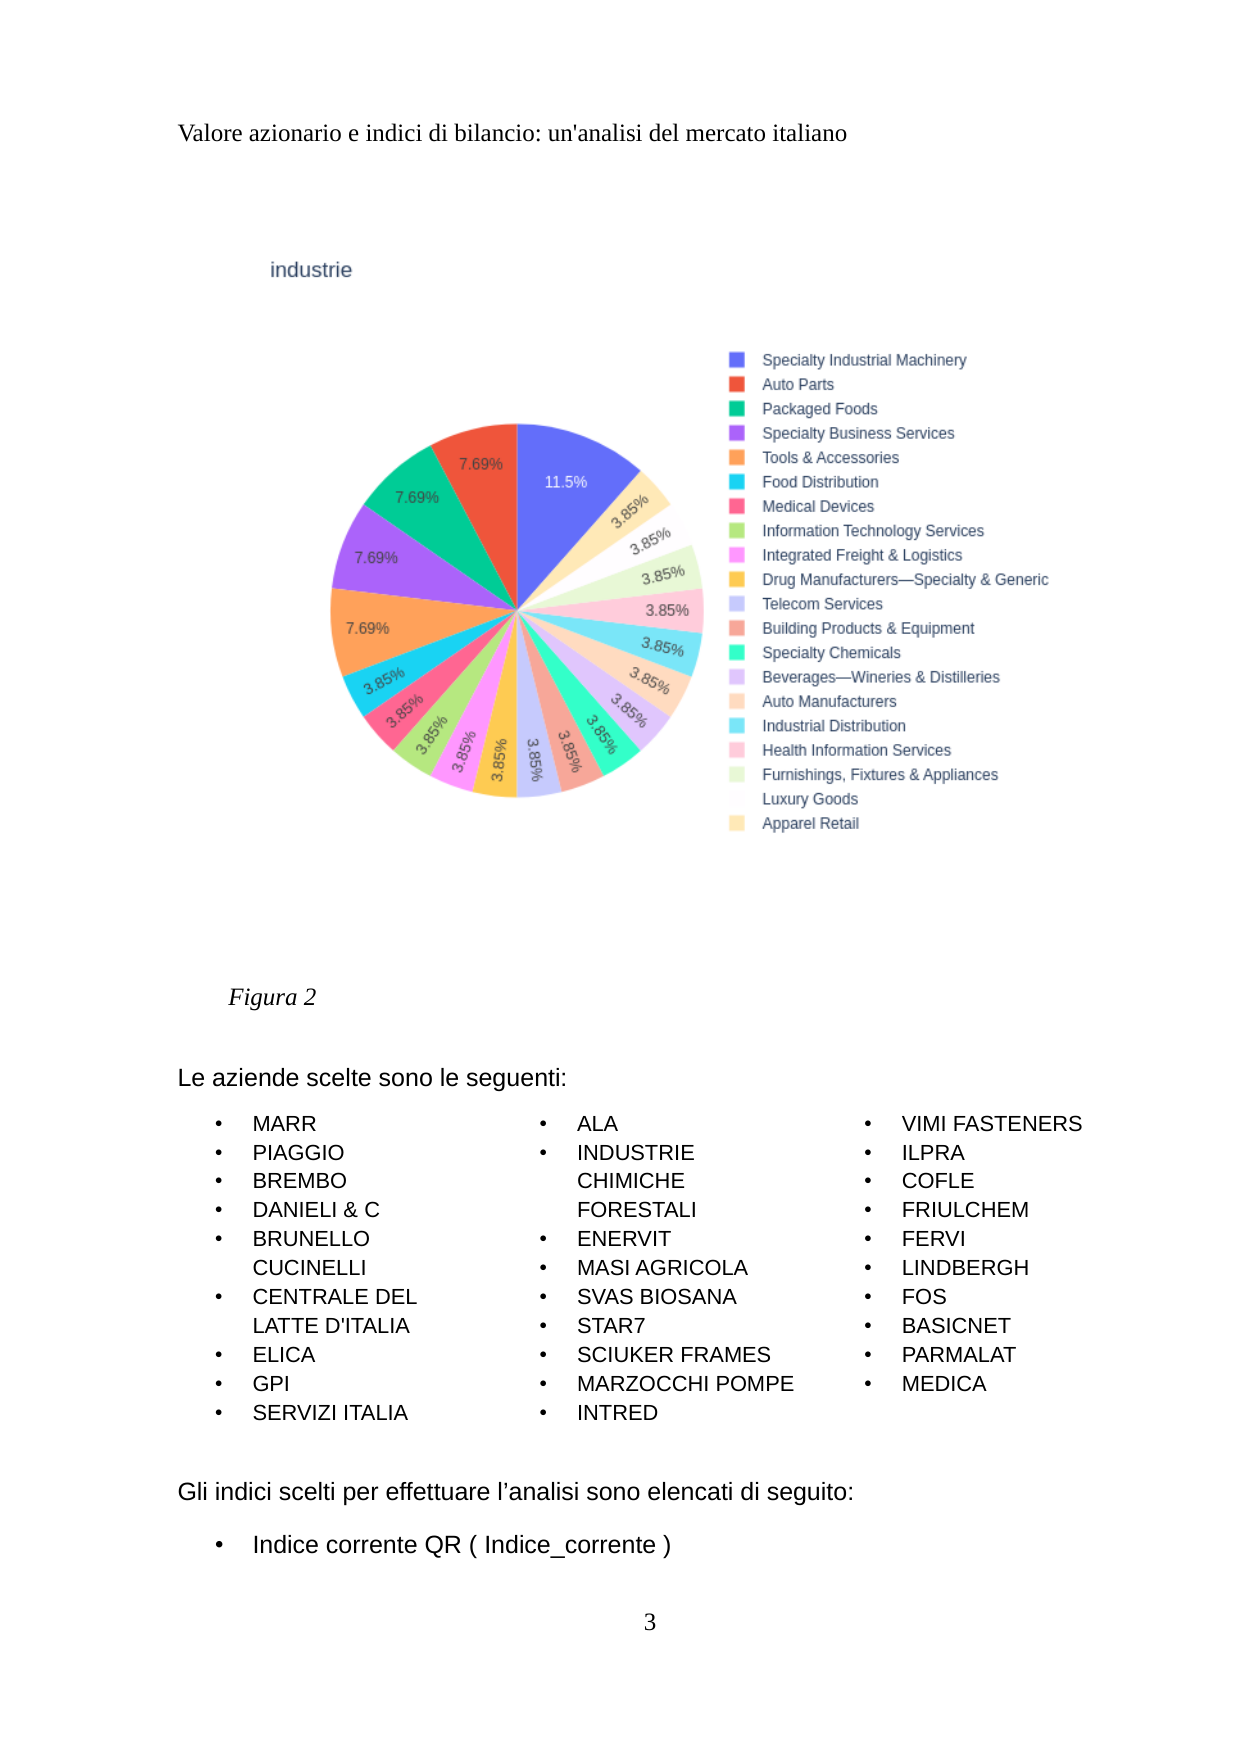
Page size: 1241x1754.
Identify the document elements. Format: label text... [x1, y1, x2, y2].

list GPI [215, 1371, 472, 1396]
list BREMBO [215, 1168, 472, 1194]
text Gli indici scelti per effettuare l’analisi sono elencati di seguito: [177, 1477, 1122, 1505]
list STAR7 [539, 1313, 797, 1338]
list SERVIZI ITALIA [215, 1400, 472, 1425]
list ILPRA [864, 1139, 1122, 1165]
list VIMI FASTENERS [864, 1111, 1122, 1136]
list Indice corrente QR ( Indice_corrente ) [215, 1530, 1122, 1559]
list CENTRALE DEL LATTE D'ITALIA [215, 1284, 472, 1338]
list DANIELI & C [215, 1197, 472, 1223]
list BASICNET [864, 1313, 1122, 1338]
list LINDBERGH [864, 1255, 1122, 1281]
list MARR [215, 1111, 472, 1136]
list COFLE [864, 1168, 1122, 1194]
list PIAGGIO [215, 1139, 472, 1165]
list ELICA [215, 1342, 472, 1367]
list INDUSTRIE CHIMICHE FORESTALI [539, 1139, 797, 1223]
list INTRED [539, 1400, 797, 1425]
list SVAS BIOSANA [539, 1284, 797, 1309]
list FRIULCHEM [864, 1197, 1122, 1223]
text Figura 2 [228, 983, 1071, 1011]
list BRUNELLO CUCINELLI [215, 1226, 472, 1281]
list FERVI [864, 1226, 1122, 1252]
list ALA [539, 1111, 797, 1136]
picture [228, 213, 1072, 983]
list PARMALAT [864, 1342, 1122, 1367]
list SCIUKER FRAMES [539, 1342, 797, 1367]
text Le aziende scelte sono le seguenti: [177, 1063, 1122, 1092]
list MEDICA [864, 1371, 1122, 1396]
list MARZOCCHI POMPE [539, 1371, 797, 1396]
list FOS [864, 1284, 1122, 1309]
list MASI AGRICOLA [539, 1255, 797, 1281]
list ENERVIT [539, 1226, 797, 1252]
